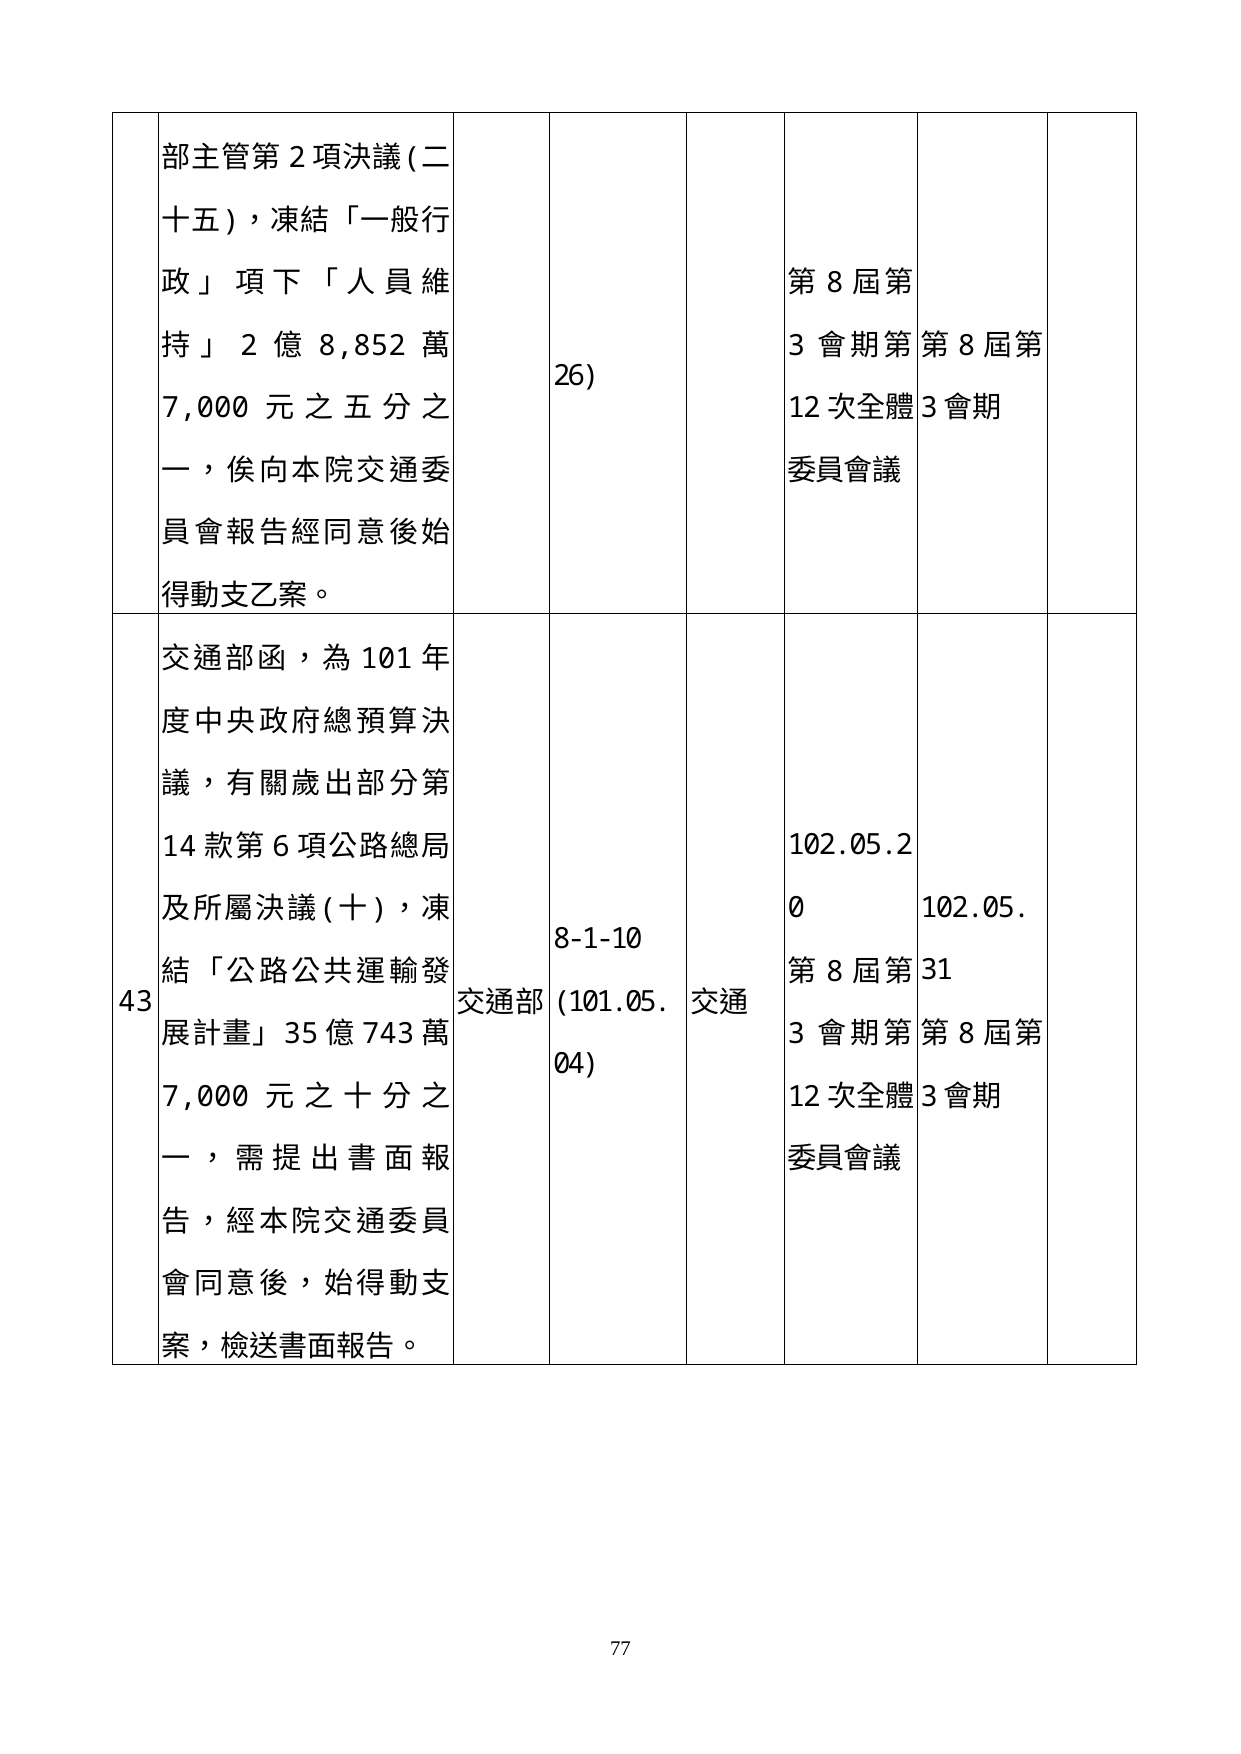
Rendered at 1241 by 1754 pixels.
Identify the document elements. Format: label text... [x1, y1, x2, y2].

table_cell [113, 113, 158, 613]
table_cell 交通 [687, 614, 784, 1364]
table_cell [1048, 614, 1136, 1364]
table_cell [687, 113, 784, 613]
table_cell 26) [550, 113, 686, 613]
table_cell 交通部 [454, 614, 549, 1364]
table_cell 部主管第2項決議(二十五)，凍結「一般行政」項下「人員維持」2億8,852萬7,000元之五分之一，俟向本院交通委員會報告經同意後始得動支乙案。 [159, 113, 453, 613]
table_cell 102.05.20 第8屆第3會期第12次全體委員會議 [785, 614, 917, 1364]
table_cell 交通部函，為101年度中央政府總預算決議，有關歲出部分第14款第6項公路總局及所屬決議(十)，凍結「公路公共運輸發展計畫」35億743萬7,000元之十分之一，需提出書面報告，經本院交通委員會同意後，始得動支案，檢送書面報告。 [159, 614, 453, 1364]
table_cell 43 [113, 614, 158, 1364]
table_cell 102.05.31 第8屆第3會期 [918, 614, 1047, 1364]
table_cell [454, 113, 549, 613]
table_cell 第8屆第3會期第12次全體委員會議 [785, 113, 917, 613]
table_cell 8-1-10 (101.05.04) [550, 614, 686, 1364]
table_cell [1048, 113, 1136, 613]
table_cell 第8屆第3會期 [918, 113, 1047, 613]
